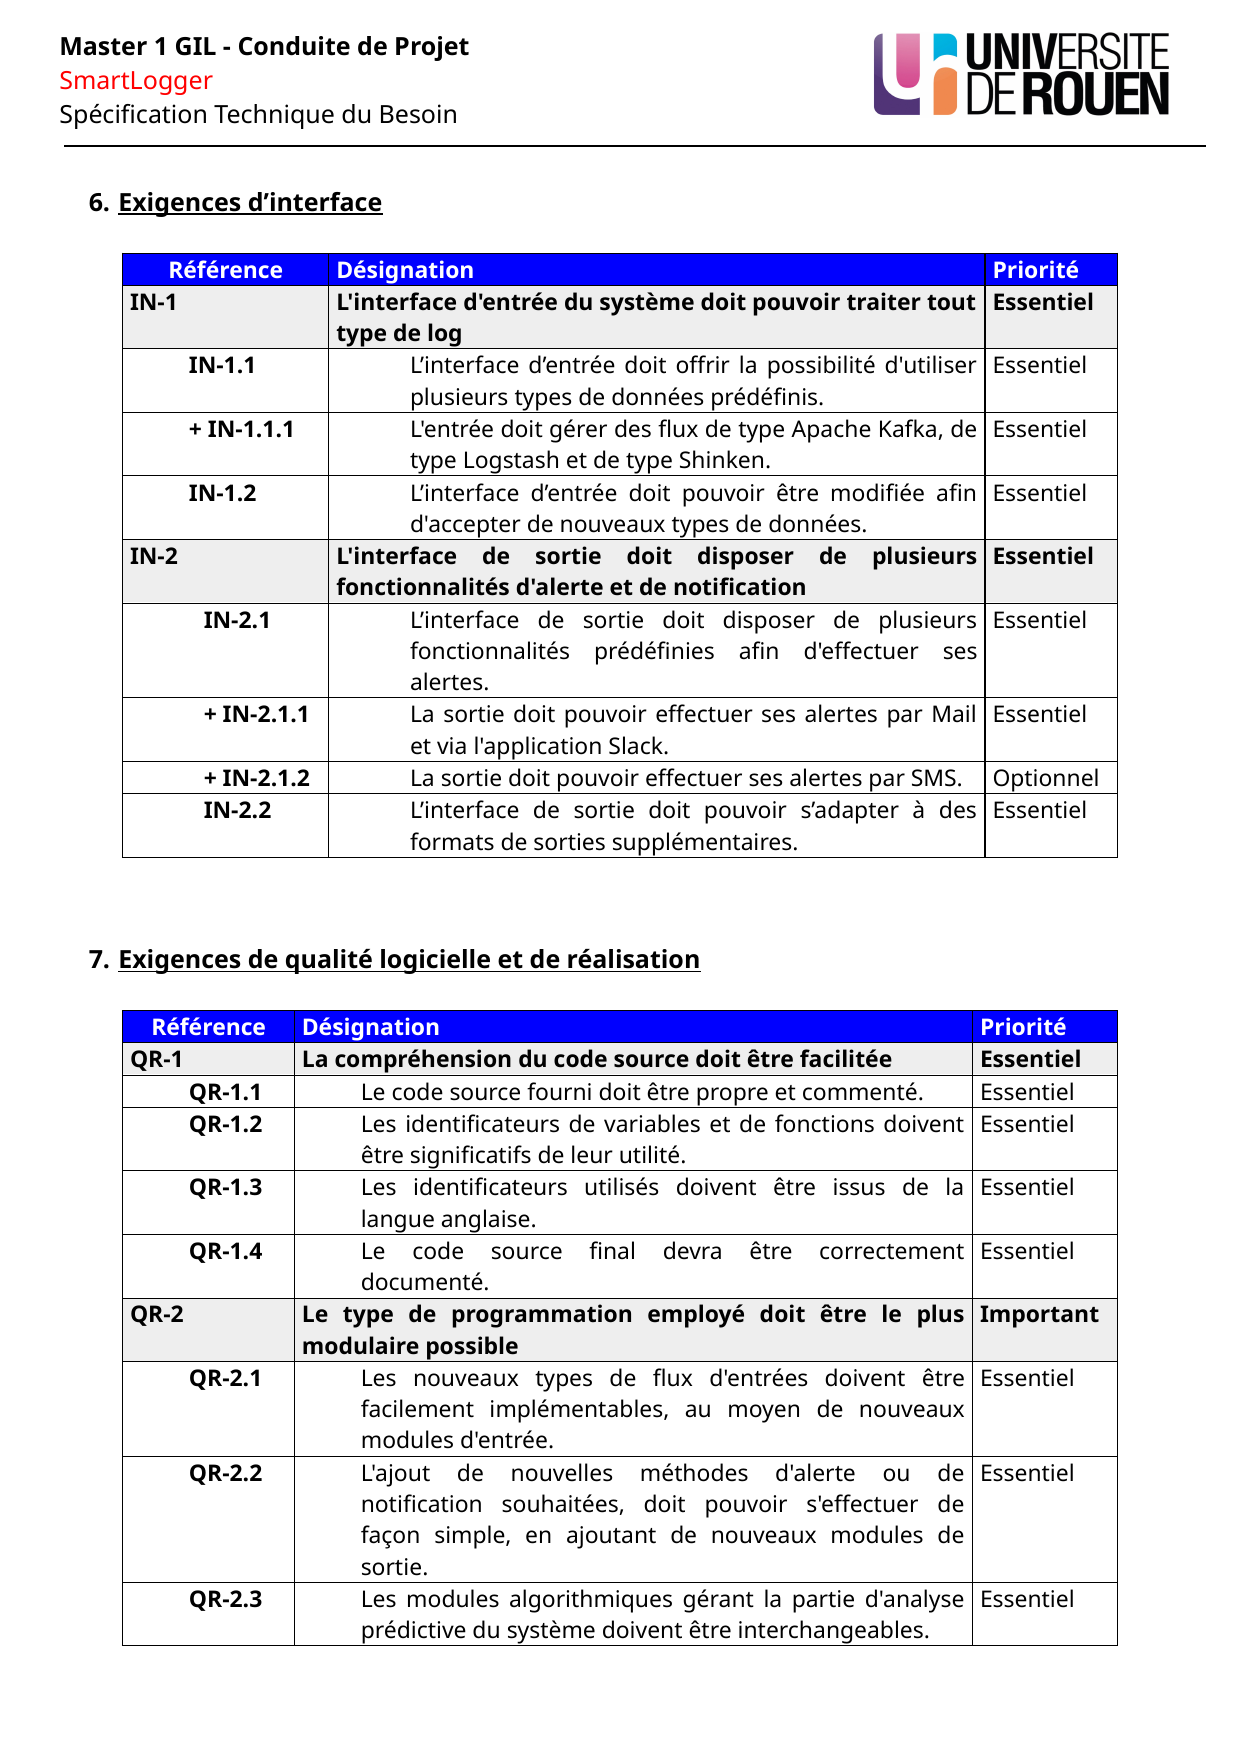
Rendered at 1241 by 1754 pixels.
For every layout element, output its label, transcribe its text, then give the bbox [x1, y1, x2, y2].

table_cell Essentiel [973, 1076, 1117, 1107]
table_cell L'ajout de nouvelles méthodes d'alerte ou de notification souhaitées, doit pouvoir s'effectuer de façon simple, en ajoutant de nouveaux modules de sortie. [295, 1457, 972, 1582]
subtitle Exigences d’interface [88, 184, 1181, 218]
table_cell Important [973, 1299, 1117, 1361]
table_cell Les nouveaux types de flux d'entrées doivent être facilement implémentables, au moyen de nouveaux modules d'entrée. [295, 1362, 972, 1456]
table_cell Essentiel [986, 604, 1117, 697]
table_cell QR-2.3 [123, 1583, 294, 1645]
table_cell Essentiel [973, 1583, 1117, 1645]
table_cell Essentiel [973, 1235, 1117, 1297]
table_header Priorité [973, 1011, 1117, 1042]
table_cell QR-1.3 [123, 1171, 294, 1234]
table_cell Les identificateurs de variables et de fonctions doivent être significatifs de leur utilité. [295, 1108, 972, 1170]
table_cell L'interface d'entrée du système doit pouvoir traiter tout type de log [329, 286, 984, 348]
table_cell Essentiel [986, 349, 1117, 412]
table_cell Essentiel [973, 1457, 1117, 1582]
table_cell QR-1 [123, 1043, 294, 1074]
table_cell IN-1.2 [123, 476, 328, 539]
table_cell L'interface de sortie doit disposer de plusieurs fonctionnalités d'alerte et de notification [329, 540, 984, 602]
table_cell Essentiel [973, 1108, 1117, 1170]
table_header Référence [123, 254, 328, 285]
table_cell QR-1.1 [123, 1076, 294, 1107]
table_cell QR-1.4 [123, 1235, 294, 1297]
table_cell Essentiel [973, 1362, 1117, 1456]
table_cell IN-1 [123, 286, 328, 348]
table_cell Le code source fourni doit être propre et commenté. [295, 1076, 972, 1107]
table_cell L'entrée doit gérer des flux de type Apache Kafka, de type Logstash et de type Shinken. [329, 413, 984, 475]
table_cell La sortie doit pouvoir effectuer ses alertes par Mail et via l'application Slack. [329, 698, 984, 761]
table_cell Essentiel [986, 698, 1117, 761]
table_cell Essentiel [986, 413, 1117, 475]
table_cell QR-2 [123, 1299, 294, 1361]
table_cell Essentiel [973, 1043, 1117, 1074]
table_cell Les identificateurs utilisés doivent être issus de la langue anglaise. [295, 1171, 972, 1234]
table_cell Les modules algorithmiques gérant la partie d'analyse prédictive du système doivent être interchangeables. [295, 1583, 972, 1645]
table_cell IN-2.2 [123, 794, 328, 857]
table_cell La sortie doit pouvoir effectuer ses alertes par SMS. [329, 762, 984, 793]
table_cell L’interface de sortie doit disposer de plusieurs fonctionnalités prédéfinies afin d'effectuer ses alertes. [329, 604, 984, 697]
table_cell + IN-1.1.1 [123, 413, 328, 475]
table_cell IN-2.1 [123, 604, 328, 697]
table_header Désignation [329, 254, 984, 285]
table_cell QR-1.2 [123, 1108, 294, 1170]
table_cell IN-2 [123, 540, 328, 602]
table_cell QR-2.1 [123, 1362, 294, 1456]
table_cell Le code source final devra être correctement documenté. [295, 1235, 972, 1297]
table_header Désignation [295, 1011, 972, 1042]
table_cell L’interface d’entrée doit pouvoir être modifiée afin d'accepter de nouveaux types de données. [329, 476, 984, 539]
table_cell L’interface d’entrée doit offrir la possibilité d'utiliser plusieurs types de données prédéfinis. [329, 349, 984, 412]
table_header Référence [123, 1011, 294, 1042]
table_cell Essentiel [973, 1171, 1117, 1234]
table_header Priorité [986, 254, 1117, 285]
picture [872, 32, 1170, 118]
table_cell Essentiel [986, 794, 1117, 857]
table_cell Essentiel [986, 476, 1117, 539]
subtitle Exigences de qualité logicielle et de réalisation [88, 942, 1181, 976]
table_cell Optionnel [986, 762, 1117, 793]
table_cell QR-2.2 [123, 1457, 294, 1582]
table_cell Essentiel [986, 286, 1117, 348]
table_cell L’interface de sortie doit pouvoir s’adapter à des formats de sorties supplémentaires. [329, 794, 984, 857]
table_cell + IN-2.1.2 [123, 762, 328, 793]
table_cell IN-1.1 [123, 349, 328, 412]
table_cell La compréhension du code source doit être facilitée [295, 1043, 972, 1074]
table_cell Le type de programmation employé doit être le plus modulaire possible [295, 1299, 972, 1361]
table_cell + IN-2.1.1 [123, 698, 328, 761]
table_cell Essentiel [986, 540, 1117, 602]
